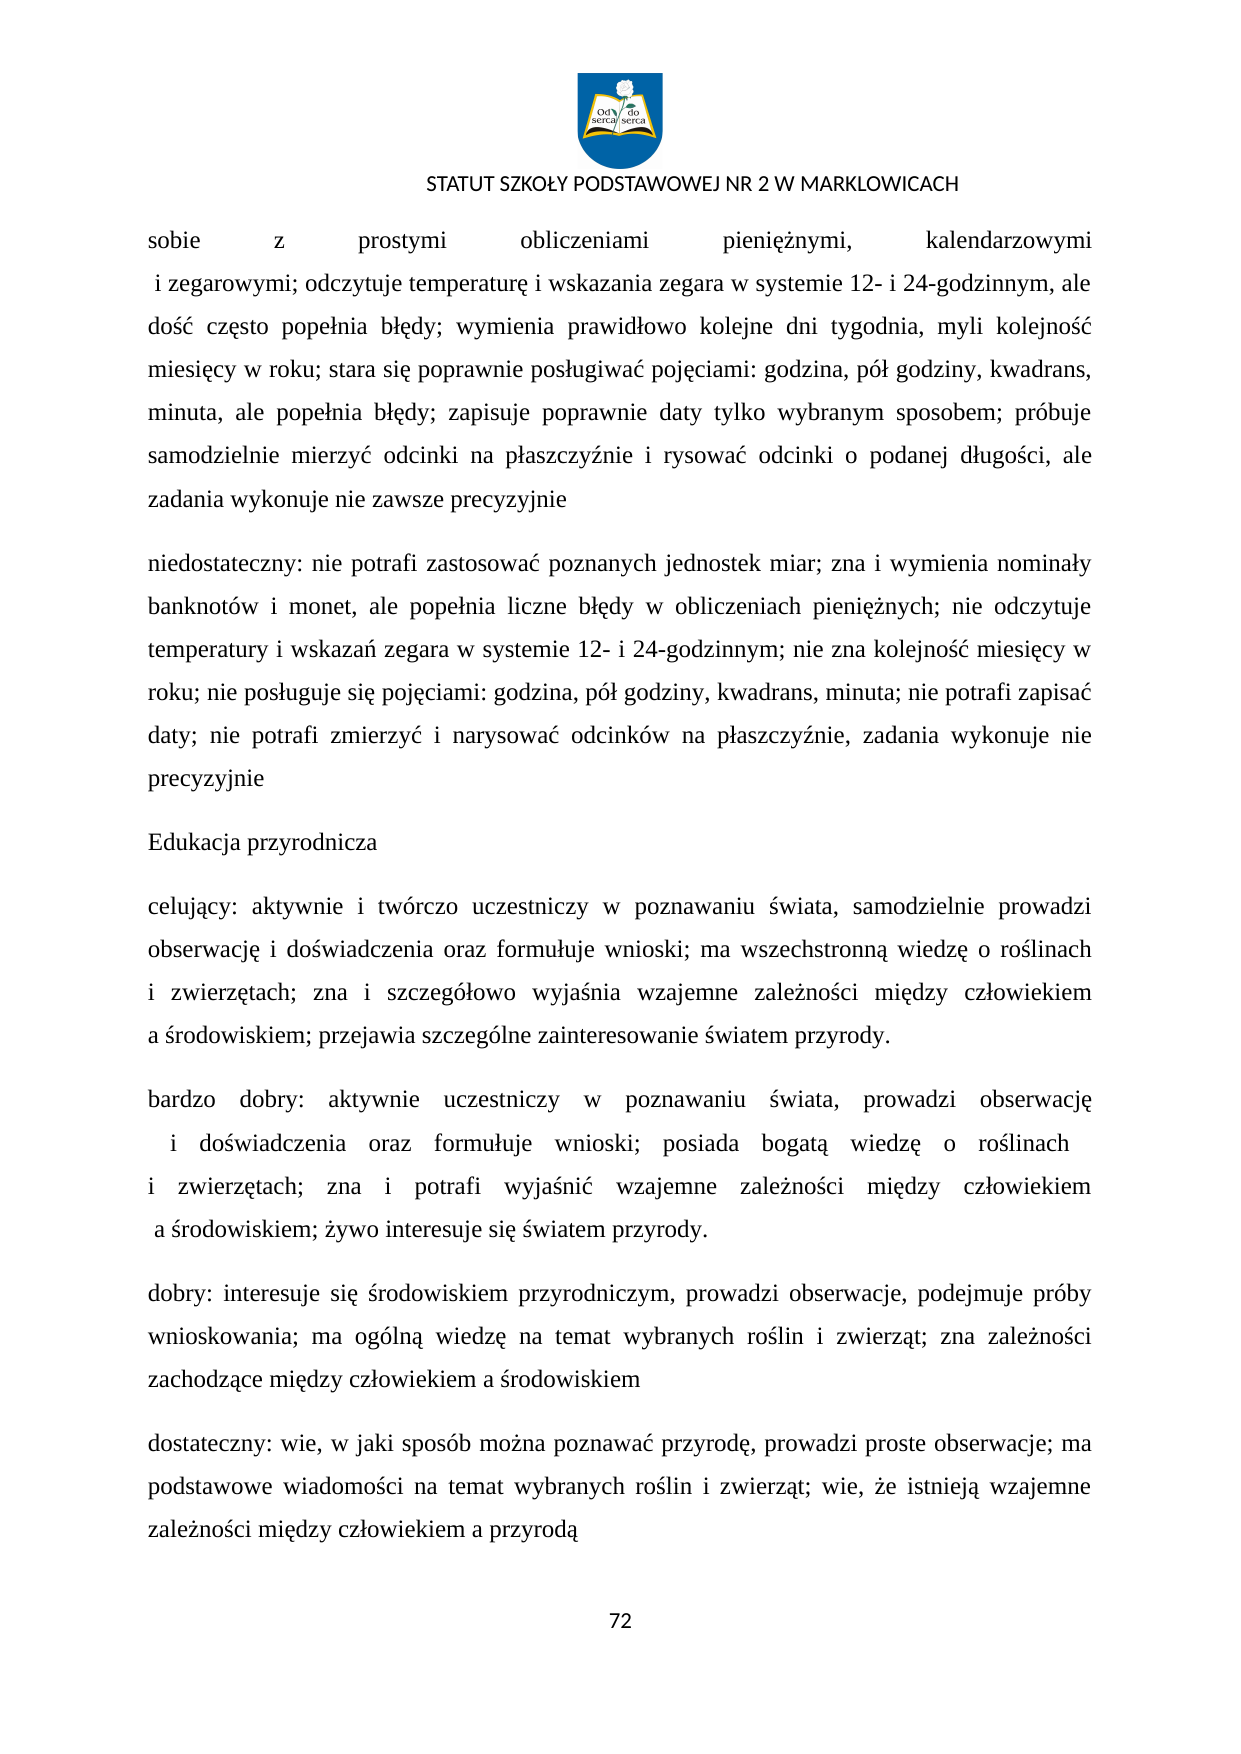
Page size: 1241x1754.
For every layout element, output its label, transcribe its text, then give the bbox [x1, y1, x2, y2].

text dostateczny: wie, w jaki sposób można poznawać przyrodę, prowadzi proste obserwacje; ma podstawowe wiadomości na temat wybranych roślin i zwierząt; wie, że istnieją wzajemne zależności między człowiekiem a przyrodą [148, 1428, 1093, 1543]
text bardzo dobry: aktywnie uczestniczy w poznawaniu świata, prowadzi obserwację i doświadczenia oraz formułuje wnioski; posiada bogatą wiedzę o roślinach i zwierzętach; zna i potrafi wyjaśnić wzajemne zależności między człowiekiem a środowiskiem; żywo interesuje się światem przyrody. [148, 1084, 1093, 1243]
text Edukacja przyrodnicza [148, 827, 1093, 856]
text sobie z prostymi obliczeniami pieniężnymi, kalendarzowymi i zegarowymi; odczytuje temperaturę i wskazania zegara w systemie 12- i 24-godzinnym, ale dość często popełnia błędy; wymienia prawidłowo kolejne dni tygodnia, myli kolejność miesięcy w roku; stara się poprawnie posługiwać pojęciami: godzina, pół godziny, kwadrans, minuta, ale popełnia błędy; zapisuje poprawnie daty tylko wybranym sposobem; próbuje samodzielnie mierzyć odcinki na płaszczyźnie i rysować odcinki o podanej długości, ale zadania wykonuje nie zawsze precyzyjnie [148, 225, 1093, 512]
text celujący: aktywnie i twórczo uczestniczy w poznawaniu świata, samodzielnie prowadzi obserwację i doświadczenia oraz formułuje wnioski; ma wszechstronną wiedzę o roślinach i zwierzętach; zna i szczegółowo wyjaśnia wzajemne zależności między człowiekiem a środowiskiem; przejawia szczególne zainteresowanie światem przyrody. [148, 891, 1093, 1049]
text niedostateczny: nie potrafi zastosować poznanych jednostek miar; zna i wymienia nominały banknotów i monet, ale popełnia liczne błędy w obliczeniach pieniężnych; nie odczytuje temperatury i wskazań zegara w systemie 12- i 24-godzinnym; nie zna kolejność miesięcy w roku; nie posługuje się pojęciami: godzina, pół godziny, kwadrans, minuta; nie potrafi zapisać daty; nie potrafi zmierzyć i narysować odcinków na płaszczyźnie, zadania wykonuje nie precyzyjnie [148, 548, 1093, 792]
text dobry: interesuje się środowiskiem przyrodniczym, prowadzi obserwacje, podejmuje próby wnioskowania; ma ogólną wiedzę na temat wybranych roślin i zwierząt; zna zależności zachodzące między człowiekiem a środowiskiem [148, 1278, 1093, 1393]
